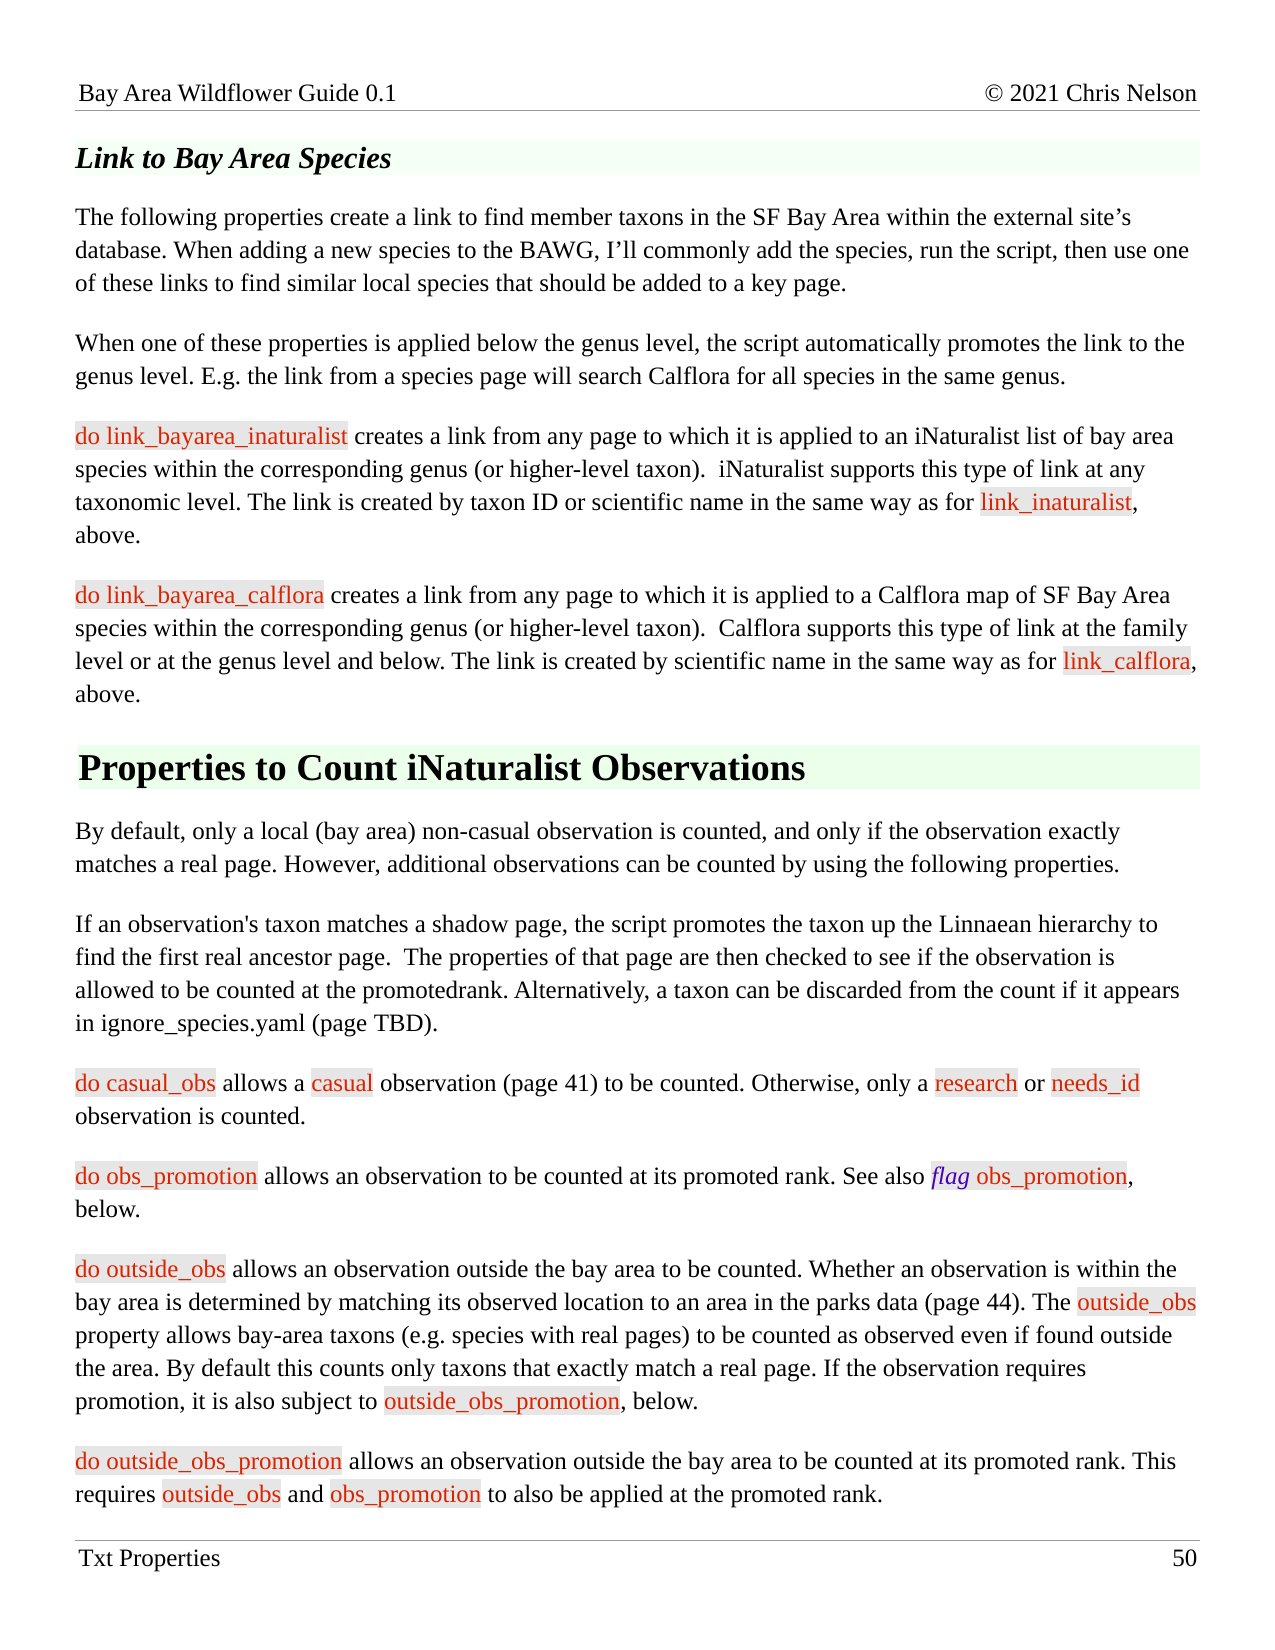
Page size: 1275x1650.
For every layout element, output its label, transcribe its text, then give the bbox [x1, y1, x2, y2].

text do link_bayarea_calflora creates a link from any page to which it is applied to a Calflora map of SF Bay Area species within the corresponding genus (or higher-level taxon). Calflora supports this type of link at the family level or at the genus level and below. The link is created by scientific name in the same way as for link_calflora, above. [75, 580, 1200, 708]
text If an observation's taxon matches a shadow page, the script promotes the taxon up the Linnaean hierarchy to find the first real ancestor page. The properties of that page are then checked to see if the observation is allowed to be counted at the promotedrank. Alternatively, a taxon can be discarded from the count if it appears in ignore_species.yaml (page TBD). [75, 909, 1200, 1037]
text do casual_obs allows a casual observation (page 41) to be counted. Otherwise, only a research or needs_id observation is counted. [75, 1068, 1200, 1130]
subtitle Properties to Count iNaturalist Observations [78, 745, 1200, 789]
text When one of these properties is applied below the genus level, the script automatically promotes the link to the genus level. E.g. the link from a species page will search Calflora for all species in the same genus. [75, 328, 1200, 390]
text By default, only a local (bay area) non-casual observation is counted, and only if the observation exactly matches a real page. However, additional observations can be counted by using the following properties. [75, 816, 1200, 878]
subtitle Link to Bay Area Species [75, 140, 1200, 175]
text The following properties create a link to find member taxons in the SF Bay Area within the external site’s database. When adding a new species to the BAWG, I’ll commonly add the species, run the script, then use one of these links to find similar local species that should be added to a key page. [75, 202, 1200, 297]
text do outside_obs allows an observation outside the bay area to be counted. Whether an observation is within the bay area is determined by matching its observed location to an area in the parks data (page 44). The outside_obs property allows bay-area taxons (e.g. species with real pages) to be counted as observed even if found outside the area. By default this counts only taxons that exactly match a real page. If the observation requires promotion, it is also subject to outside_obs_promotion, below. [75, 1254, 1200, 1415]
text do obs_promotion allows an observation to be counted at its promoted rank. See also flag obs_promotion, below. [75, 1161, 1200, 1223]
text do outside_obs_promotion allows an observation outside the bay area to be counted at its promoted rank. This requires outside_obs and obs_promotion to also be applied at the promoted rank. [75, 1446, 1200, 1508]
text do link_bayarea_inaturalist creates a link from any page to which it is applied to an iNaturalist list of bay area species within the corresponding genus (or higher-level taxon). iNaturalist supports this type of link at any taxonomic level. The link is created by taxon ID or scientific name in the same way as for link_inaturalist, above. [75, 421, 1200, 549]
